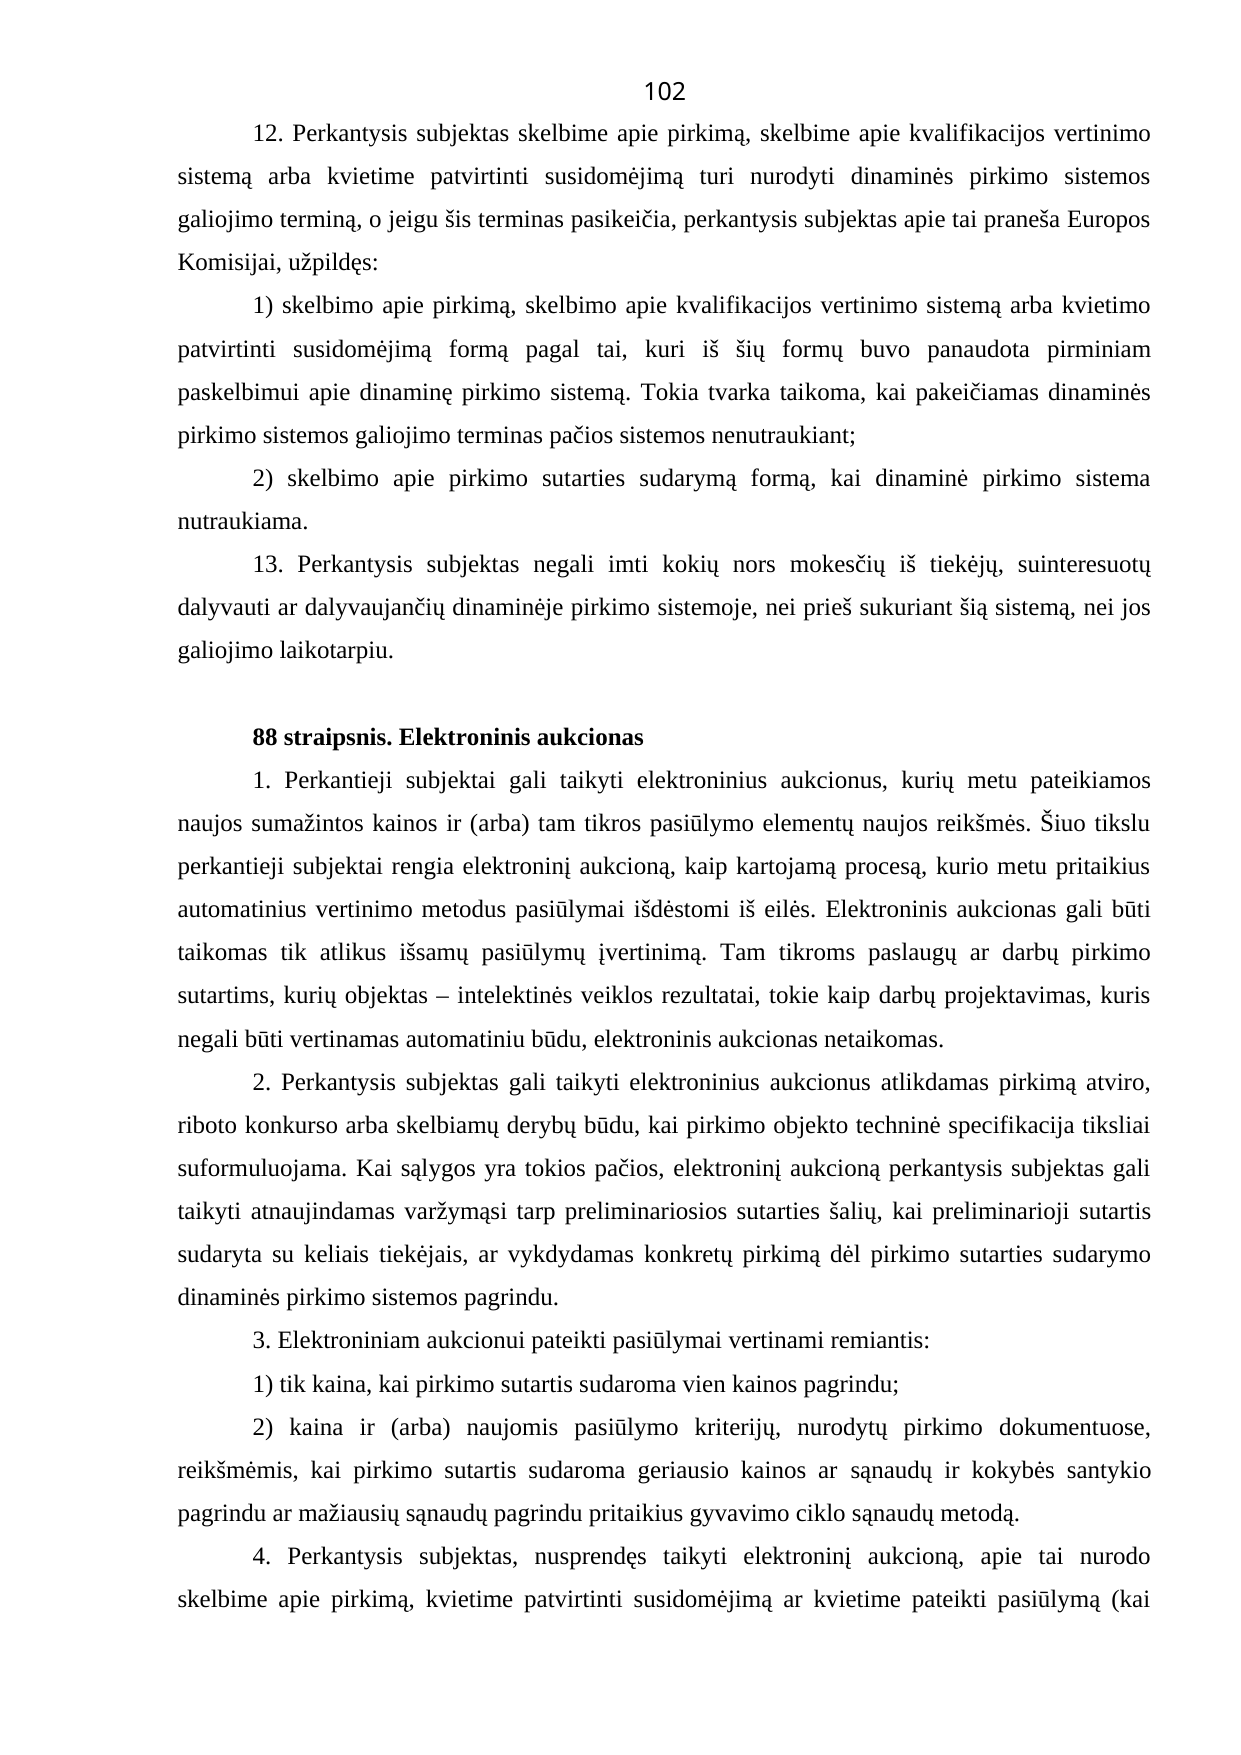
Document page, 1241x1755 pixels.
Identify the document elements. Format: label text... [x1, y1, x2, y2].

text 88 straipsnis. Elektroninis aukcionas [177, 722, 1152, 751]
text 2) skelbimo apie pirkimo sutarties sudarymą formą, kai dinaminė pirkimo sistema nutraukiama. [177, 463, 1152, 535]
text 1. Perkantieji subjektai gali taikyti elektroninius aukcionus, kurių metu pateikiamos naujos sumažintos kainos ir (arba) tam tikros pasiūlymo elementų naujos reikšmės. Šiuo tikslu perkantieji subjektai rengia elektroninį aukcioną, kaip kartojamą procesą, kurio metu pritaikius automatinius vertinimo metodus pasiūlymai išdėstomi iš eilės. Elektroninis aukcionas gali būti taikomas tik atlikus išsamų pasiūlymų įvertinimą. Tam tikroms paslaugų ar darbų pirkimo sutartims, kurių objektas – intelektinės veiklos rezultatai, tokie kaip darbų projektavimas, kuris negali būti vertinamas automatiniu būdu, elektroninis aukcionas netaikomas. [177, 765, 1152, 1052]
text 2. Perkantysis subjektas gali taikyti elektroninius aukcionus atlikdamas pirkimą atviro, riboto konkurso arba skelbiamų derybų būdu, kai pirkimo objekto techninė specifikacija tiksliai suformuluojama. Kai sąlygos yra tokios pačios, elektroninį aukcioną perkantysis subjektas gali taikyti atnaujindamas varžymąsi tarp preliminariosios sutarties šalių, kai preliminarioji sutartis sudaryta su keliais tiekėjais, ar vykdydamas konkretų pirkimą dėl pirkimo sutarties sudarymo dinaminės pirkimo sistemos pagrindu. [177, 1067, 1152, 1311]
text 13. Perkantysis subjektas negali imti kokių nors mokesčių iš tiekėjų, suinteresuotų dalyvauti ar dalyvaujančių dinaminėje pirkimo sistemoje, nei prieš sukuriant šią sistemą, nei jos galiojimo laikotarpiu. [177, 549, 1152, 664]
text 2) kaina ir (arba) naujomis pasiūlymo kriterijų, nurodytų pirkimo dokumentuose, reikšmėmis, kai pirkimo sutartis sudaroma geriausio kainos ar sąnaudų ir kokybės santykio pagrindu ar mažiausių sąnaudų pagrindu pritaikius gyvavimo ciklo sąnaudų metodą. [177, 1412, 1152, 1527]
text 12. Perkantysis subjektas skelbime apie pirkimą, skelbime apie kvalifikacijos vertinimo sistemą arba kvietime patvirtinti susidomėjimą turi nurodyti dinaminės pirkimo sistemos galiojimo terminą, o jeigu šis terminas pasikeičia, perkantysis subjektas apie tai praneša Europos Komisijai, užpildęs: [177, 118, 1152, 276]
text 3. Elektroniniam aukcionui pateikti pasiūlymai vertinami remiantis: [177, 1326, 1152, 1354]
text 1) skelbimo apie pirkimą, skelbimo apie kvalifikacijos vertinimo sistemą arba kvietimo patvirtinti susidomėjimą formą pagal tai, kuri iš šių formų buvo panaudota pirminiam paskelbimui apie dinaminę pirkimo sistemą. Tokia tvarka taikoma, kai pakeičiamas dinaminės pirkimo sistemos galiojimo terminas pačios sistemos nenutraukiant; [177, 291, 1152, 449]
text 1) tik kaina, kai pirkimo sutartis sudaroma vien kainos pagrindu; [177, 1369, 1152, 1397]
text 4. Perkantysis subjektas, nusprendęs taikyti elektroninį aukcioną, apie tai nurodo skelbime apie pirkimą, kvietime patvirtinti susidomėjimą ar kvietime pateikti pasiūlymą (kai [177, 1541, 1152, 1613]
